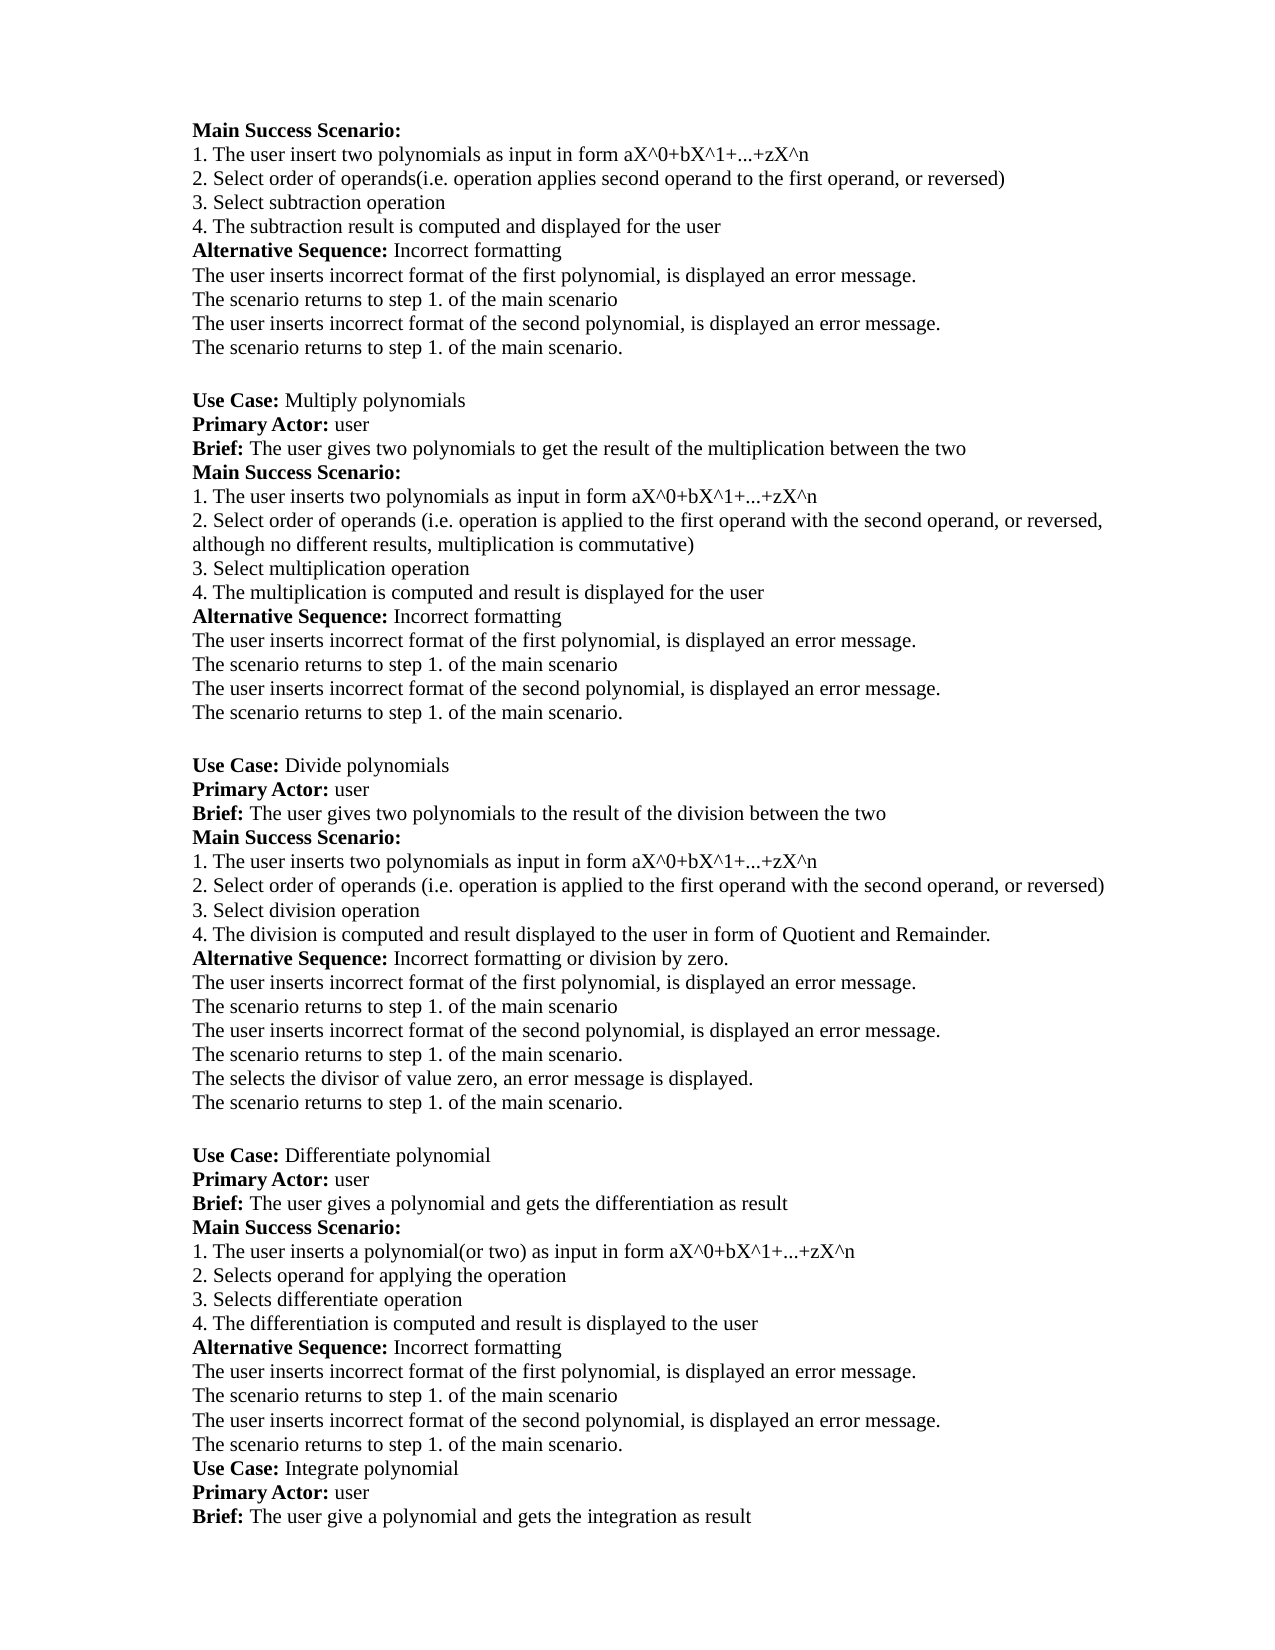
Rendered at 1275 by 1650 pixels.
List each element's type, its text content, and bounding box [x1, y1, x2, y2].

text Use Case: Multiply polynomials [192, 387, 1157, 412]
text Primary Actor: user [192, 412, 1157, 436]
text The user inserts incorrect format of the first polynomial, is displayed an error message. [192, 970, 1157, 994]
text Alternative Sequence: Incorrect formatting [192, 1335, 1157, 1359]
text 4. The subtraction result is computed and displayed for the user [192, 214, 1157, 238]
text Use Case: Integrate polynomial [192, 1456, 1157, 1480]
text 2. Select order of operands (i.e. operation is applied to the first operand with the second operand, or reversed, although no different results, multiplication is commutative) [192, 508, 1157, 556]
text Alternative Sequence: Incorrect formatting or division by zero. [192, 946, 1157, 970]
text The user inserts incorrect format of the first polynomial, is displayed an error message. [192, 262, 1157, 287]
text Brief: The user gives two polynomials to the result of the division between the two [192, 801, 1157, 825]
text 1. The user insert two polynomials as input in form aX^0+bX^1+...+zX^n [192, 142, 1157, 166]
text The user inserts incorrect format of the second polynomial, is displayed an error message. [192, 1018, 1157, 1042]
text 2. Select order of operands(i.e. operation applies second operand to the first operand, or reversed) [192, 166, 1157, 190]
text Brief: The user give a polynomial and gets the integration as result [192, 1504, 1157, 1528]
text Alternative Sequence: Incorrect formatting [192, 604, 1157, 628]
text The scenario returns to step 1. of the main scenario. [192, 1432, 1157, 1456]
text 3. Select division operation [192, 897, 1157, 922]
text The scenario returns to step 1. of the main scenario. [192, 335, 1157, 359]
text The scenario returns to step 1. of the main scenario [192, 652, 1157, 676]
text Primary Actor: user [192, 777, 1157, 801]
text Use Case: Divide polynomials [192, 753, 1157, 777]
text 4. The differentiation is computed and result is displayed to the user [192, 1311, 1157, 1335]
text Primary Actor: user [192, 1480, 1157, 1504]
text 1. The user inserts two polynomials as input in form aX^0+bX^1+...+zX^n [192, 849, 1157, 873]
text Main Success Scenario: [192, 118, 1157, 142]
text The user inserts incorrect format of the first polynomial, is displayed an error message. [192, 628, 1157, 652]
text 3. Select multiplication operation [192, 556, 1157, 580]
text 3. Selects differentiate operation [192, 1287, 1157, 1311]
text The scenario returns to step 1. of the main scenario [192, 287, 1157, 311]
text Main Success Scenario: [192, 460, 1157, 484]
text The scenario returns to step 1. of the main scenario [192, 994, 1157, 1018]
text The user inserts incorrect format of the second polynomial, is displayed an error message. [192, 311, 1157, 335]
text Primary Actor: user [192, 1167, 1157, 1191]
text Brief: The user gives two polynomials to get the result of the multiplication between the two [192, 436, 1157, 460]
text 4. The multiplication is computed and result is displayed for the user [192, 580, 1157, 604]
text Main Success Scenario: [192, 1215, 1157, 1239]
text The user inserts incorrect format of the second polynomial, is displayed an error message. [192, 676, 1157, 700]
text 2. Selects operand for applying the operation [192, 1263, 1157, 1287]
text The scenario returns to step 1. of the main scenario. [192, 700, 1157, 724]
text 1. The user inserts a polynomial(or two) as input in form aX^0+bX^1+...+zX^n [192, 1239, 1157, 1263]
text The user inserts incorrect format of the second polynomial, is displayed an error message. [192, 1407, 1157, 1432]
text Alternative Sequence: Incorrect formatting [192, 238, 1157, 262]
text Use Case: Differentiate polynomial [192, 1143, 1157, 1167]
text The selects the divisor of value zero, an error message is displayed. [192, 1066, 1157, 1090]
text 1. The user inserts two polynomials as input in form aX^0+bX^1+...+zX^n [192, 484, 1157, 508]
text Brief: The user gives a polynomial and gets the differentiation as result [192, 1191, 1157, 1215]
text The scenario returns to step 1. of the main scenario. [192, 1042, 1157, 1066]
text The scenario returns to step 1. of the main scenario [192, 1383, 1157, 1407]
text 2. Select order of operands (i.e. operation is applied to the first operand with the second operand, or reversed) [192, 873, 1157, 897]
text The scenario returns to step 1. of the main scenario. [192, 1090, 1157, 1114]
text 3. Select subtraction operation [192, 190, 1157, 214]
text Main Success Scenario: [192, 825, 1157, 849]
text 4. The division is computed and result displayed to the user in form of Quotient and Remainder. [192, 922, 1157, 946]
text The user inserts incorrect format of the first polynomial, is displayed an error message. [192, 1359, 1157, 1383]
